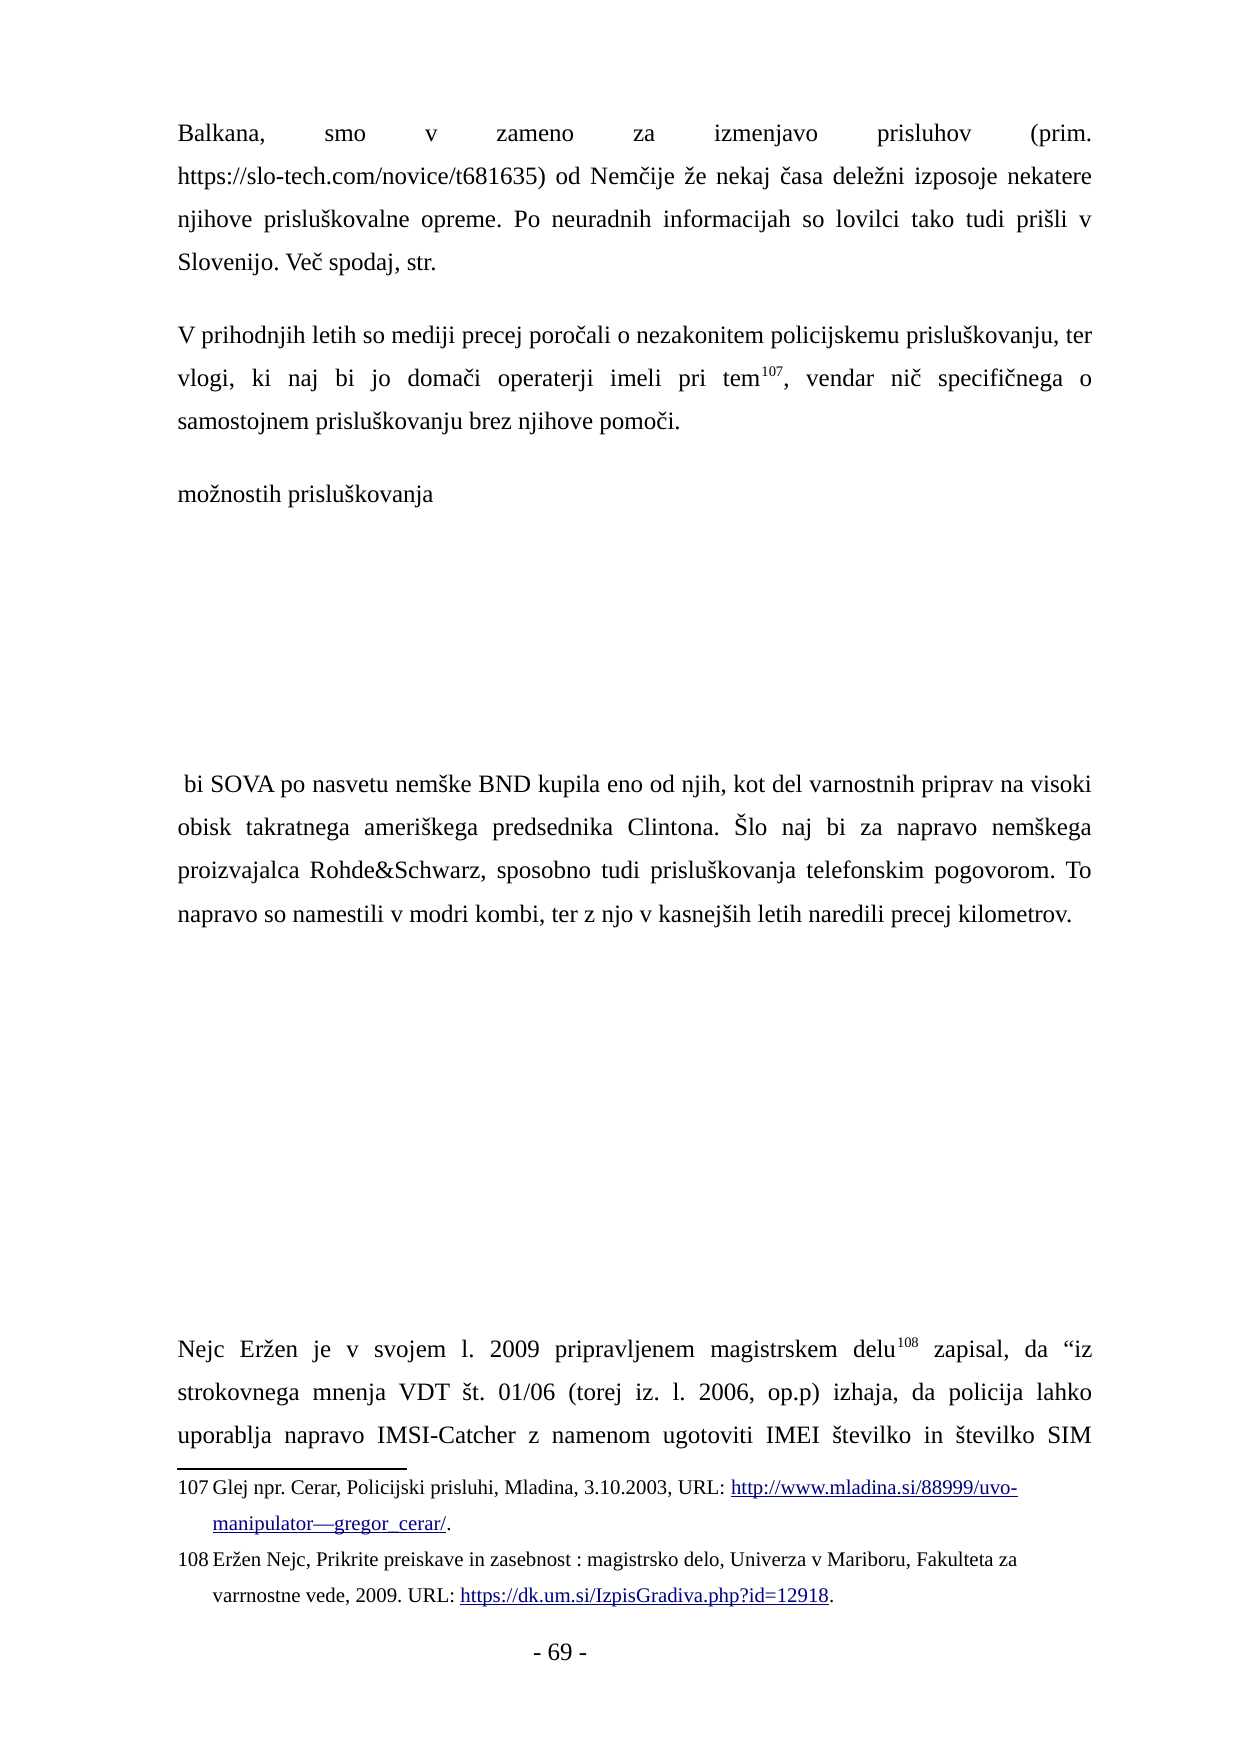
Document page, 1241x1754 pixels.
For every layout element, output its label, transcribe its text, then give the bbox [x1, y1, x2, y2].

text Nejc Eržen je v svojem l. 2009 pripravljenem magistrskem delu zapisal, da “iz strokovnega mnenja VDT št. 01/06 (torej iz. l. 2006, op.p) izhaja, da policija lahko uporablja napravo IMSI-Catcher z namenom ugotoviti IMEI številko in številko SIM [177, 1334, 1093, 1449]
text Glej npr. Cerar, Policijski prisluhi, Mladina, 3.10.2003, URL: http://www.mladina.si/88999/uvo-manipulator—gregor_cerar/. [177, 1475, 1093, 1535]
text Eržen Nejc, Prikrite preiskave in zasebnost : magistrsko delo, Univerza v Mariboru, Fakulteta za varrnostne vede, 2009. URL: https://dk.um.si/IzpisGradiva.php?id=12918. [177, 1547, 1093, 1607]
text bi SOVA po nasvetu nemške BND kupila eno od njih, kot del varnostnih priprav na visoki obisk takratnega ameriškega predsednika Clintona. Šlo naj bi za napravo nemškega proizvajalca Rohde&Schwarz, sposobno tudi prisluškovanja telefonskim pogovorom. To napravo so namestili v modri kombi, ter z njo v kasnejših letih naredili precej kilometrov. [177, 769, 1093, 927]
text V prihodnjih letih so mediji precej poročali o nezakonitem policijskemu prisluškovanju, ter vlogi, ki naj bi jo domači operaterji imeli pri tem, vendar nič specifičnega o samostojnem prisluškovanju brez njihove pomoči. [177, 320, 1093, 435]
text Balkana, smo v zameno za izmenjavo prisluhov (prim. https://slo-tech.com/novice/t681635) od Nemčije že nekaj časa deležni izposoje nekatere njihove prisluškovalne opreme. Po neuradnih informacijah so lovilci tako tudi prišli v Slovenijo. Več spodaj, str. [177, 118, 1093, 276]
text možnostih prisluškovanja [177, 479, 1093, 508]
